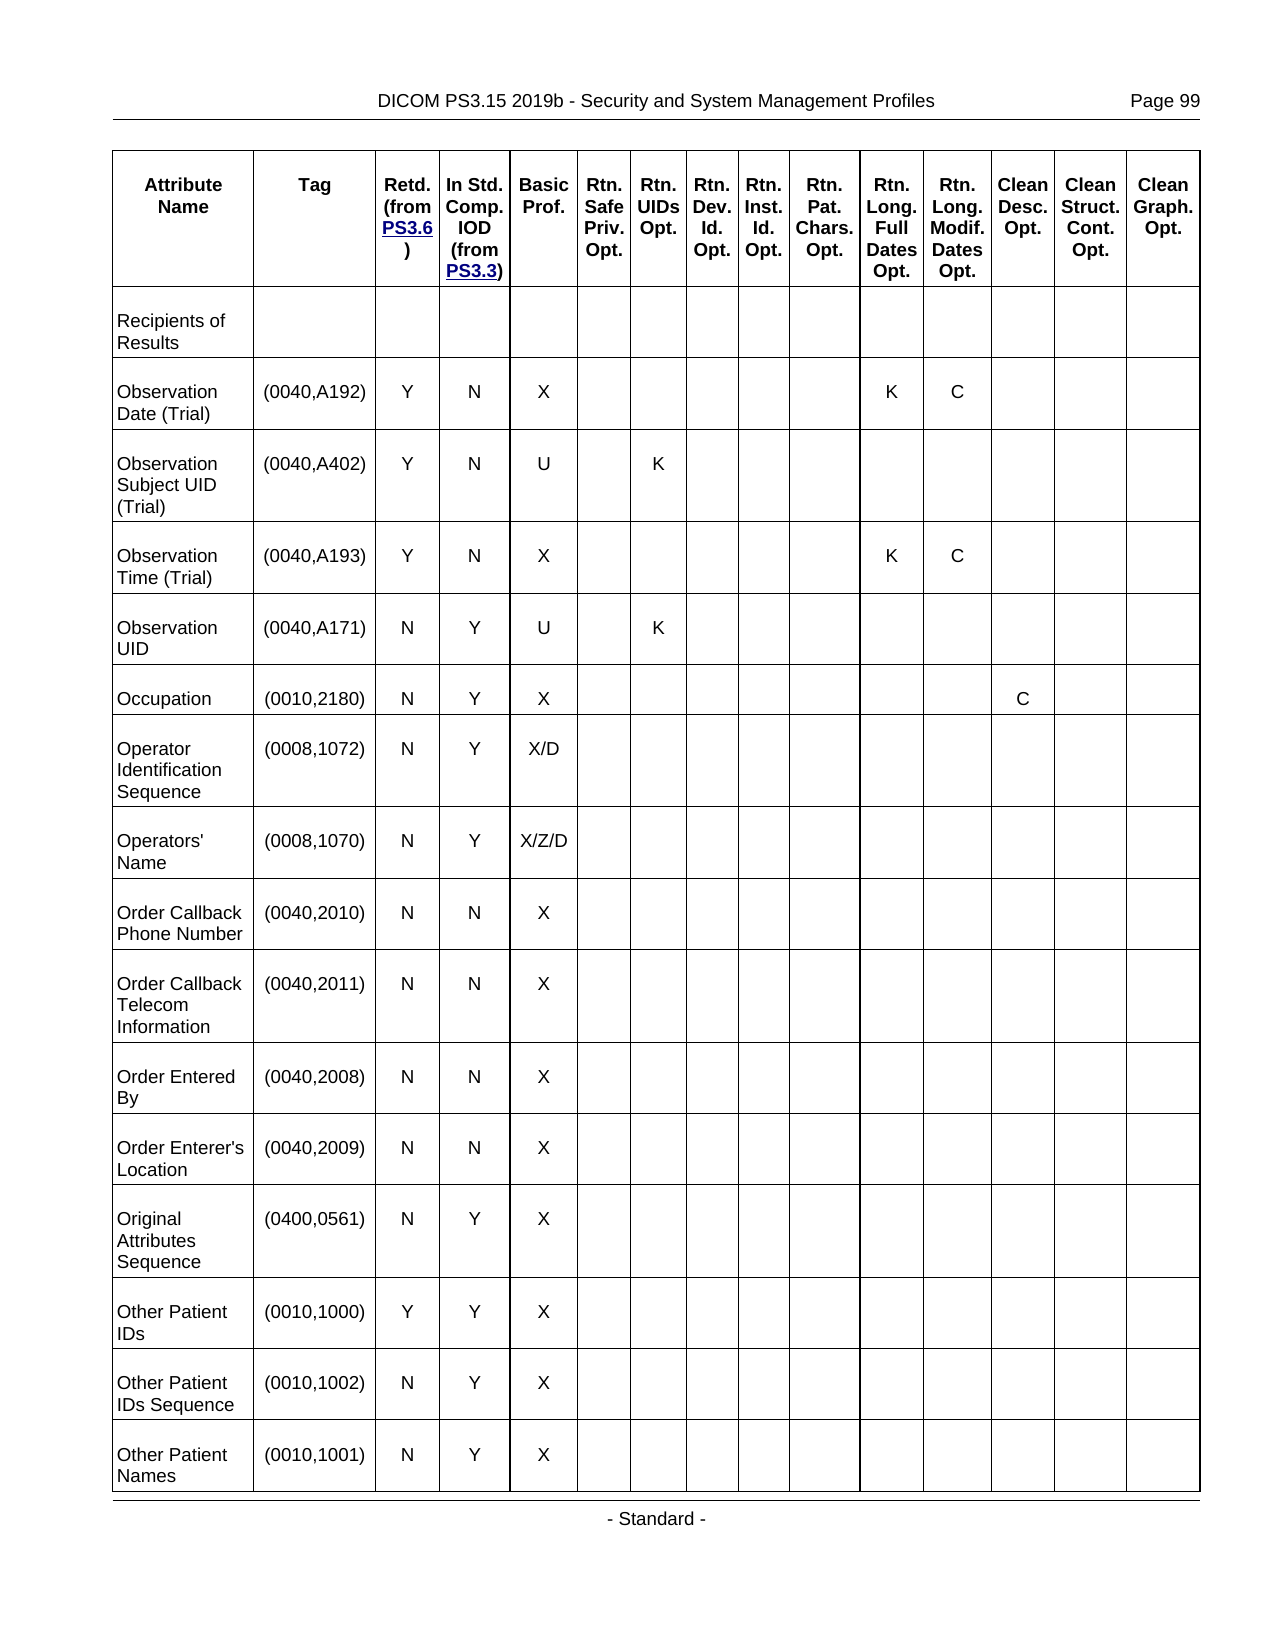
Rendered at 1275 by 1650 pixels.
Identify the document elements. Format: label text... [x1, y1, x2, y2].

table_cell [578, 1114, 630, 1184]
table_cell [861, 879, 923, 949]
table_cell [739, 1349, 789, 1419]
table_cell [1055, 1420, 1126, 1491]
table_cell [1055, 1349, 1126, 1419]
table_cell [1127, 950, 1199, 1042]
table_cell X [511, 1420, 577, 1491]
table_cell Y [440, 594, 509, 664]
table_header Rtn. Long. Full Dates Opt. [861, 151, 923, 286]
table_cell [578, 594, 630, 664]
table_cell [511, 287, 577, 357]
table_cell [687, 594, 738, 664]
table_cell Operators' Name [113, 807, 253, 877]
table_cell N [440, 950, 509, 1042]
table_cell X [511, 1114, 577, 1184]
table_cell [861, 1349, 923, 1419]
table_cell (0040,A171) [254, 594, 375, 664]
table_cell [924, 1278, 991, 1348]
table_cell [254, 287, 375, 357]
table_cell [924, 1114, 991, 1184]
table_cell [1055, 1114, 1126, 1184]
table_cell [1127, 1043, 1199, 1113]
table_cell [790, 1114, 859, 1184]
table_cell X [511, 1349, 577, 1419]
table_cell Y [376, 1278, 439, 1348]
table_header Clean Graph. Opt. [1127, 151, 1199, 286]
table_cell [1127, 1185, 1199, 1277]
table_cell [790, 950, 859, 1042]
table_cell [924, 879, 991, 949]
table_cell [687, 807, 738, 877]
table_cell K [861, 358, 923, 428]
table_cell [861, 1043, 923, 1113]
table_cell Y [440, 665, 509, 713]
table_cell [631, 287, 686, 357]
table_cell N [376, 715, 439, 806]
table_cell [739, 430, 789, 521]
table_cell [992, 594, 1054, 664]
table_cell [739, 950, 789, 1042]
table_cell Other Patient IDs [113, 1278, 253, 1348]
table_cell [631, 950, 686, 1042]
table_cell Operator Identification Sequence [113, 715, 253, 806]
table_cell [790, 1278, 859, 1348]
table_cell N [376, 950, 439, 1042]
table_cell N [440, 879, 509, 949]
table_cell (0008,1070) [254, 807, 375, 877]
table_cell Y [376, 522, 439, 592]
table_cell [739, 1114, 789, 1184]
table_cell [1127, 665, 1199, 713]
table_cell (0400,0561) [254, 1185, 375, 1277]
table_cell Observation Subject UID (Trial) [113, 430, 253, 521]
table_cell [1127, 715, 1199, 806]
table_cell [992, 430, 1054, 521]
table_cell [1127, 1349, 1199, 1419]
table_cell Y [440, 1278, 509, 1348]
table_cell [790, 1043, 859, 1113]
table_cell [687, 1185, 738, 1277]
table_cell [861, 950, 923, 1042]
table_header Basic Prof. [511, 151, 577, 286]
table_cell N [376, 1185, 439, 1277]
table_cell [631, 1043, 686, 1113]
table_cell [1055, 594, 1126, 664]
table_cell (0040,2011) [254, 950, 375, 1042]
table_cell Y [440, 1420, 509, 1491]
table_cell [687, 1420, 738, 1491]
table_cell [790, 1185, 859, 1277]
table_cell [1055, 950, 1126, 1042]
table_cell X [511, 358, 577, 428]
table_cell [631, 1420, 686, 1491]
table_cell [578, 430, 630, 521]
table_cell C [992, 665, 1054, 713]
table_cell [1055, 715, 1126, 806]
table_cell N [376, 1043, 439, 1113]
table_cell [1055, 430, 1126, 521]
table_cell X/Z/D [511, 807, 577, 877]
table_cell N [376, 1114, 439, 1184]
table_cell [631, 358, 686, 428]
table_cell [631, 1114, 686, 1184]
table_cell X [511, 1185, 577, 1277]
table_cell [578, 715, 630, 806]
table_cell [687, 665, 738, 713]
table_cell [578, 1043, 630, 1113]
table_cell Order Callback Telecom Information [113, 950, 253, 1042]
table_cell (0040,A402) [254, 430, 375, 521]
table_cell [631, 1349, 686, 1419]
table_cell [1127, 287, 1199, 357]
table_cell [376, 287, 439, 357]
table_cell [790, 665, 859, 713]
table_cell X [511, 522, 577, 592]
table_cell (0010,2180) [254, 665, 375, 713]
table_cell [790, 807, 859, 877]
table_cell [992, 1278, 1054, 1348]
table_cell [739, 665, 789, 713]
table_cell (0010,1001) [254, 1420, 375, 1491]
table_cell C [924, 358, 991, 428]
table_header Retd. (from PS3.6) [376, 151, 439, 286]
table_cell N [440, 358, 509, 428]
table_cell [739, 715, 789, 806]
table_cell N [440, 522, 509, 592]
table_cell [924, 1185, 991, 1277]
table_cell Y [440, 1185, 509, 1277]
table_cell Other Patient IDs Sequence [113, 1349, 253, 1419]
table_cell [1055, 1185, 1126, 1277]
table_cell [992, 950, 1054, 1042]
table_cell (0040,A193) [254, 522, 375, 592]
table_cell N [440, 1114, 509, 1184]
table_cell K [861, 522, 923, 592]
table_cell [578, 522, 630, 592]
table_cell [687, 950, 738, 1042]
table_cell [924, 950, 991, 1042]
table_cell Y [440, 715, 509, 806]
table_cell [790, 522, 859, 592]
table_cell [992, 522, 1054, 592]
table_cell [578, 1278, 630, 1348]
table_cell Y [376, 358, 439, 428]
table_cell U [511, 430, 577, 521]
table_cell [631, 879, 686, 949]
table_cell X [511, 879, 577, 949]
table_cell [861, 807, 923, 877]
table_cell [1055, 665, 1126, 713]
table_cell [790, 287, 859, 357]
table_cell [924, 1043, 991, 1113]
table_cell K [631, 594, 686, 664]
table_cell [861, 715, 923, 806]
table_cell N [376, 1420, 439, 1491]
table_cell [687, 358, 738, 428]
table_cell [992, 1349, 1054, 1419]
table_cell N [376, 879, 439, 949]
table_cell [578, 1185, 630, 1277]
table_cell [1127, 358, 1199, 428]
table_cell [1127, 594, 1199, 664]
table_cell [992, 807, 1054, 877]
table_cell [861, 594, 923, 664]
table_cell Y [440, 807, 509, 877]
table_cell [1055, 1043, 1126, 1113]
table_cell [687, 879, 738, 949]
table_cell [739, 1185, 789, 1277]
table_cell N [376, 807, 439, 877]
table_cell X/D [511, 715, 577, 806]
table_cell [992, 358, 1054, 428]
table_header Rtn. Inst. Id. Opt. [739, 151, 789, 286]
table_cell [739, 879, 789, 949]
table_cell [1055, 807, 1126, 877]
table_cell [992, 1420, 1054, 1491]
table_header Rtn. UIDs Opt. [631, 151, 686, 286]
table_cell [861, 1185, 923, 1277]
table_cell Order Entered By [113, 1043, 253, 1113]
table_cell [687, 522, 738, 592]
table_cell (0010,1000) [254, 1278, 375, 1348]
table_cell [1127, 807, 1199, 877]
table_cell Observation UID [113, 594, 253, 664]
table_cell Original Attributes Sequence [113, 1185, 253, 1277]
table_cell N [376, 665, 439, 713]
table_cell [1127, 1420, 1199, 1491]
table_header Rtn. Dev. Id. Opt. [687, 151, 738, 286]
table_cell X [511, 950, 577, 1042]
table_cell N [376, 594, 439, 664]
table_header Rtn. Safe Priv. Opt. [578, 151, 630, 286]
table_cell [631, 522, 686, 592]
table_cell [440, 287, 509, 357]
table_cell [861, 430, 923, 521]
table_cell (0040,2009) [254, 1114, 375, 1184]
table_cell [1127, 1278, 1199, 1348]
table_header Clean Struct. Cont. Opt. [1055, 151, 1126, 286]
table_cell [631, 807, 686, 877]
table_cell (0008,1072) [254, 715, 375, 806]
table_cell [1055, 879, 1126, 949]
table_cell [687, 1278, 738, 1348]
table_cell C [924, 522, 991, 592]
table_cell X [511, 1278, 577, 1348]
table_cell [687, 1043, 738, 1113]
table_cell [924, 1349, 991, 1419]
table_cell [687, 1349, 738, 1419]
table_cell [739, 522, 789, 592]
table_cell [861, 1114, 923, 1184]
table_cell [1055, 1278, 1126, 1348]
table_cell [1055, 522, 1126, 592]
table_cell [790, 1420, 859, 1491]
table_cell [790, 430, 859, 521]
table_cell [861, 1420, 923, 1491]
table_cell [790, 879, 859, 949]
table_cell [739, 358, 789, 428]
table_cell [924, 665, 991, 713]
table_cell [790, 715, 859, 806]
table_cell Order Enterer's Location [113, 1114, 253, 1184]
table_cell [578, 950, 630, 1042]
table_cell [1055, 358, 1126, 428]
table_cell [992, 1114, 1054, 1184]
table_cell X [511, 1043, 577, 1113]
table_cell [739, 1420, 789, 1491]
table_header Rtn. Pat. Chars. Opt. [790, 151, 859, 286]
table_cell [1127, 879, 1199, 949]
table_cell [631, 715, 686, 806]
table_cell [1127, 430, 1199, 521]
table_cell N [440, 1043, 509, 1113]
table_cell Observation Time (Trial) [113, 522, 253, 592]
table_cell [992, 715, 1054, 806]
table_cell X [511, 665, 577, 713]
table_cell U [511, 594, 577, 664]
table_cell N [376, 1349, 439, 1419]
table_cell [739, 1043, 789, 1113]
table_cell [739, 287, 789, 357]
table_cell [578, 1349, 630, 1419]
table_cell [578, 665, 630, 713]
table_cell (0040,A192) [254, 358, 375, 428]
table_cell [631, 1278, 686, 1348]
table_cell [790, 594, 859, 664]
table_cell [687, 430, 738, 521]
table_cell [790, 358, 859, 428]
table_cell [687, 715, 738, 806]
table_cell [924, 287, 991, 357]
table_cell [578, 807, 630, 877]
table_cell [1127, 1114, 1199, 1184]
table_header In Std. Comp. IOD (from PS3.3) [440, 151, 509, 286]
table_cell (0040,2008) [254, 1043, 375, 1113]
table_cell [924, 1420, 991, 1491]
table_cell K [631, 430, 686, 521]
table_cell [924, 430, 991, 521]
table_cell [992, 879, 1054, 949]
table_cell [578, 358, 630, 428]
table_cell [1127, 522, 1199, 592]
table_cell [861, 665, 923, 713]
table_cell [924, 807, 991, 877]
table_cell [924, 715, 991, 806]
table_cell Y [440, 1349, 509, 1419]
table_header Tag [254, 151, 375, 286]
table_cell (0040,2010) [254, 879, 375, 949]
table_cell [739, 1278, 789, 1348]
table_cell [992, 287, 1054, 357]
table_cell (0010,1002) [254, 1349, 375, 1419]
table_cell [578, 287, 630, 357]
table_cell [790, 1349, 859, 1419]
table_cell N [440, 430, 509, 521]
table_cell Recipients of Results [113, 287, 253, 357]
table_cell [861, 287, 923, 357]
table_cell [578, 1420, 630, 1491]
table_cell [631, 665, 686, 713]
table_cell [1055, 287, 1126, 357]
table_header Attribute Name [113, 151, 253, 286]
table_cell [992, 1043, 1054, 1113]
table_cell [924, 594, 991, 664]
table_cell [687, 1114, 738, 1184]
table_cell Order Callback Phone Number [113, 879, 253, 949]
table_header Rtn. Long. Modif. Dates Opt. [924, 151, 991, 286]
table_header Clean Desc. Opt. [992, 151, 1054, 286]
table_cell Other Patient Names [113, 1420, 253, 1491]
table_cell [687, 287, 738, 357]
table_cell Observation Date (Trial) [113, 358, 253, 428]
table_cell Y [376, 430, 439, 521]
table_cell Occupation [113, 665, 253, 713]
table_cell [578, 879, 630, 949]
table_cell [992, 1185, 1054, 1277]
table_cell [631, 1185, 686, 1277]
table_cell [739, 807, 789, 877]
table_cell [861, 1278, 923, 1348]
table_cell [739, 594, 789, 664]
